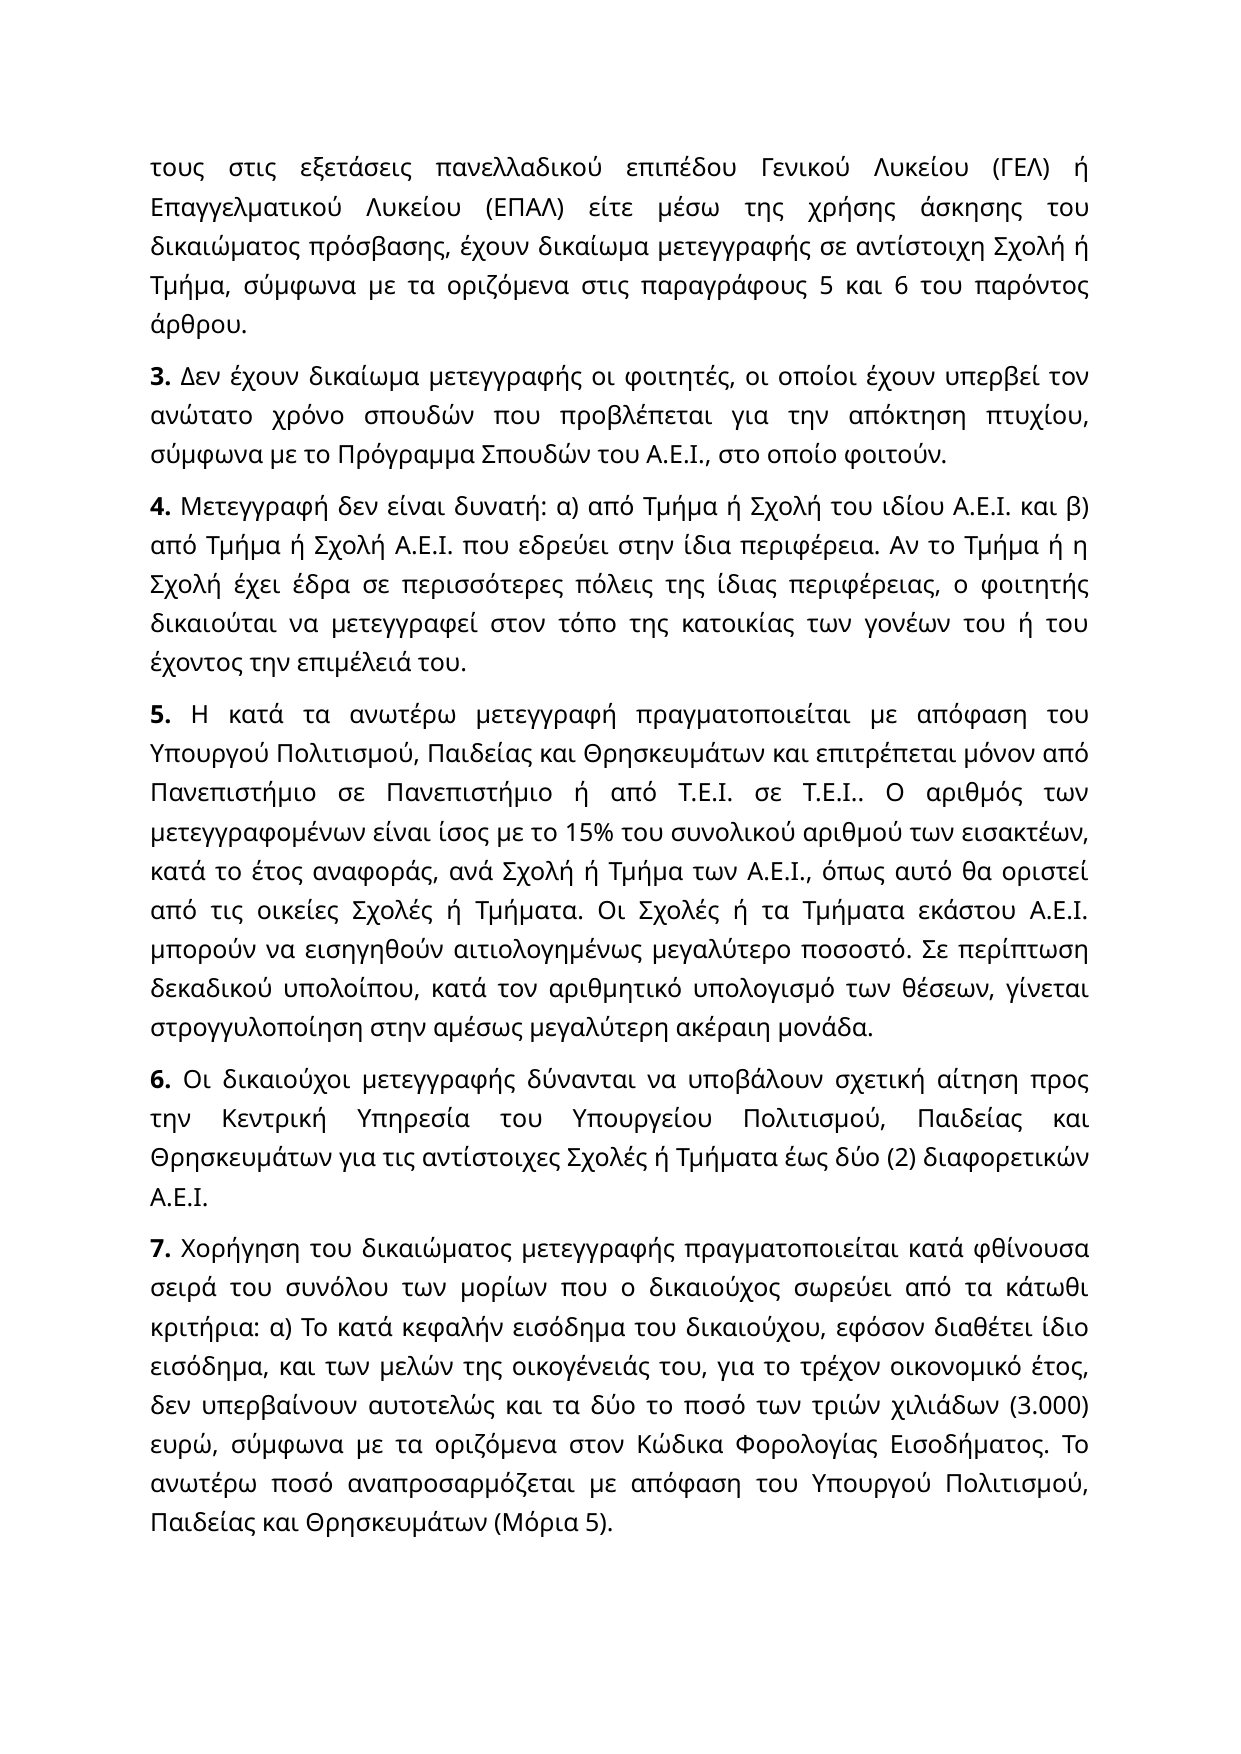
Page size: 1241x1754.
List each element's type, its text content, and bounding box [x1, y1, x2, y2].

text 3. Δεν έχουν δικαίωμα μετεγγραφής οι φοιτητές, οι οποίοι έχουν υπερβεί τον ανώτατο χρόνο σπουδών που προβλέπεται για την απόκτηση πτυχίου, σύμφωνα με το Πρόγραμμα Σπουδών του Α.Ε.Ι., στο οποίο φοιτούν. [150, 358, 1090, 471]
text 7. Χορήγηση του δικαιώματος μετεγγραφής πραγματοποιείται κατά φθίνουσα σειρά του συνόλου των μορίων που ο δικαιούχος σωρεύει από τα κάτωθι κριτήρια: α) Το κατά κεφαλήν εισόδημα του δικαιούχου, εφόσον διαθέτει ίδιο εισόδημα, και των μελών της οικογένειάς του, για το τρέχον οικονομικό έτος, δεν υπερβαίνουν αυτοτελώς και τα δύο το ποσό των τριών χιλιάδων (3.000) ευρώ, σύμφωνα με τα οριζόμενα στον Κώδικα Φορολογίας Εισοδήματος. Το ανωτέρω ποσό αναπροσαρμόζεται με απόφαση του Υπουργού Πολιτισμού, Παιδείας και Θρησκευμάτων (Μόρια 5). [150, 1231, 1090, 1539]
text 5. Η κατά τα ανωτέρω μετεγγραφή πραγματοποιείται με απόφαση του Υπουργού Πολιτισμού, Παιδείας και Θρησκευμάτων και επιτρέπεται μόνον από Πανεπιστήμιο σε Πανεπιστήμιο ή από Τ.Ε.Ι. σε Τ.Ε.Ι.. Ο αριθμός των μετεγγραφομένων είναι ίσος με το 15% του συνολικού αριθμού των εισακτέων, κατά το έτος αναφοράς, ανά Σχολή ή Τμήμα των Α.Ε.Ι., όπως αυτό θα οριστεί από τις οικείες Σχολές ή Τμήματα. Οι Σχολές ή τα Τμήματα εκάστου Α.Ε.Ι. μπορούν να εισηγηθούν αιτιολογημένως μεγαλύτερο ποσοστό. Σε περίπτωση δεκαδικού υπολοίπου, κατά τον αριθμητικό υπολογισμό των θέσεων, γίνεται στρογγυλοποίηση στην αμέσως μεγαλύτερη ακέραιη μονάδα. [150, 697, 1090, 1044]
text 6. Οι δικαιούχοι μετεγγραφής δύνανται να υποβάλουν σχετική αίτηση προς την Κεντρική Υπηρεσία του Υπουργείου Πολιτισμού, Παιδείας και Θρησκευμάτων για τις αντίστοιχες Σχολές ή Τμήματα έως δύο (2) διαφορετικών Α.Ε.Ι. [150, 1062, 1090, 1213]
text τους στις εξετάσεις πανελλαδικού επιπέδου Γενικού Λυκείου (ΓΕΛ) ή Επαγγελματικού Λυκείου (ΕΠΑΛ) είτε μέσω της χρήσης άσκησης του δικαιώματος πρόσβασης, έχουν δικαίωμα μετεγγραφής σε αντίστοιχη Σχολή ή Τμήμα, σύμφωνα με τα οριζόμενα στις παραγράφους 5 και 6 του παρόντος άρθρου. [150, 150, 1090, 341]
text 4. Μετεγγραφή δεν είναι δυνατή: α) από Τμήμα ή Σχολή του ιδίου Α.Ε.Ι. και β) από Τμήμα ή Σχολή Α.Ε.Ι. που εδρεύει στην ίδια περιφέρεια. Αν το Τμήμα ή η Σχολή έχει έδρα σε περισσότερες πόλεις της ίδιας περιφέρειας, ο φοιτητής δικαιούται να μετεγγραφεί στον τόπο της κατοικίας των γονέων του ή του έχοντος την επιμέλειά του. [150, 488, 1090, 679]
